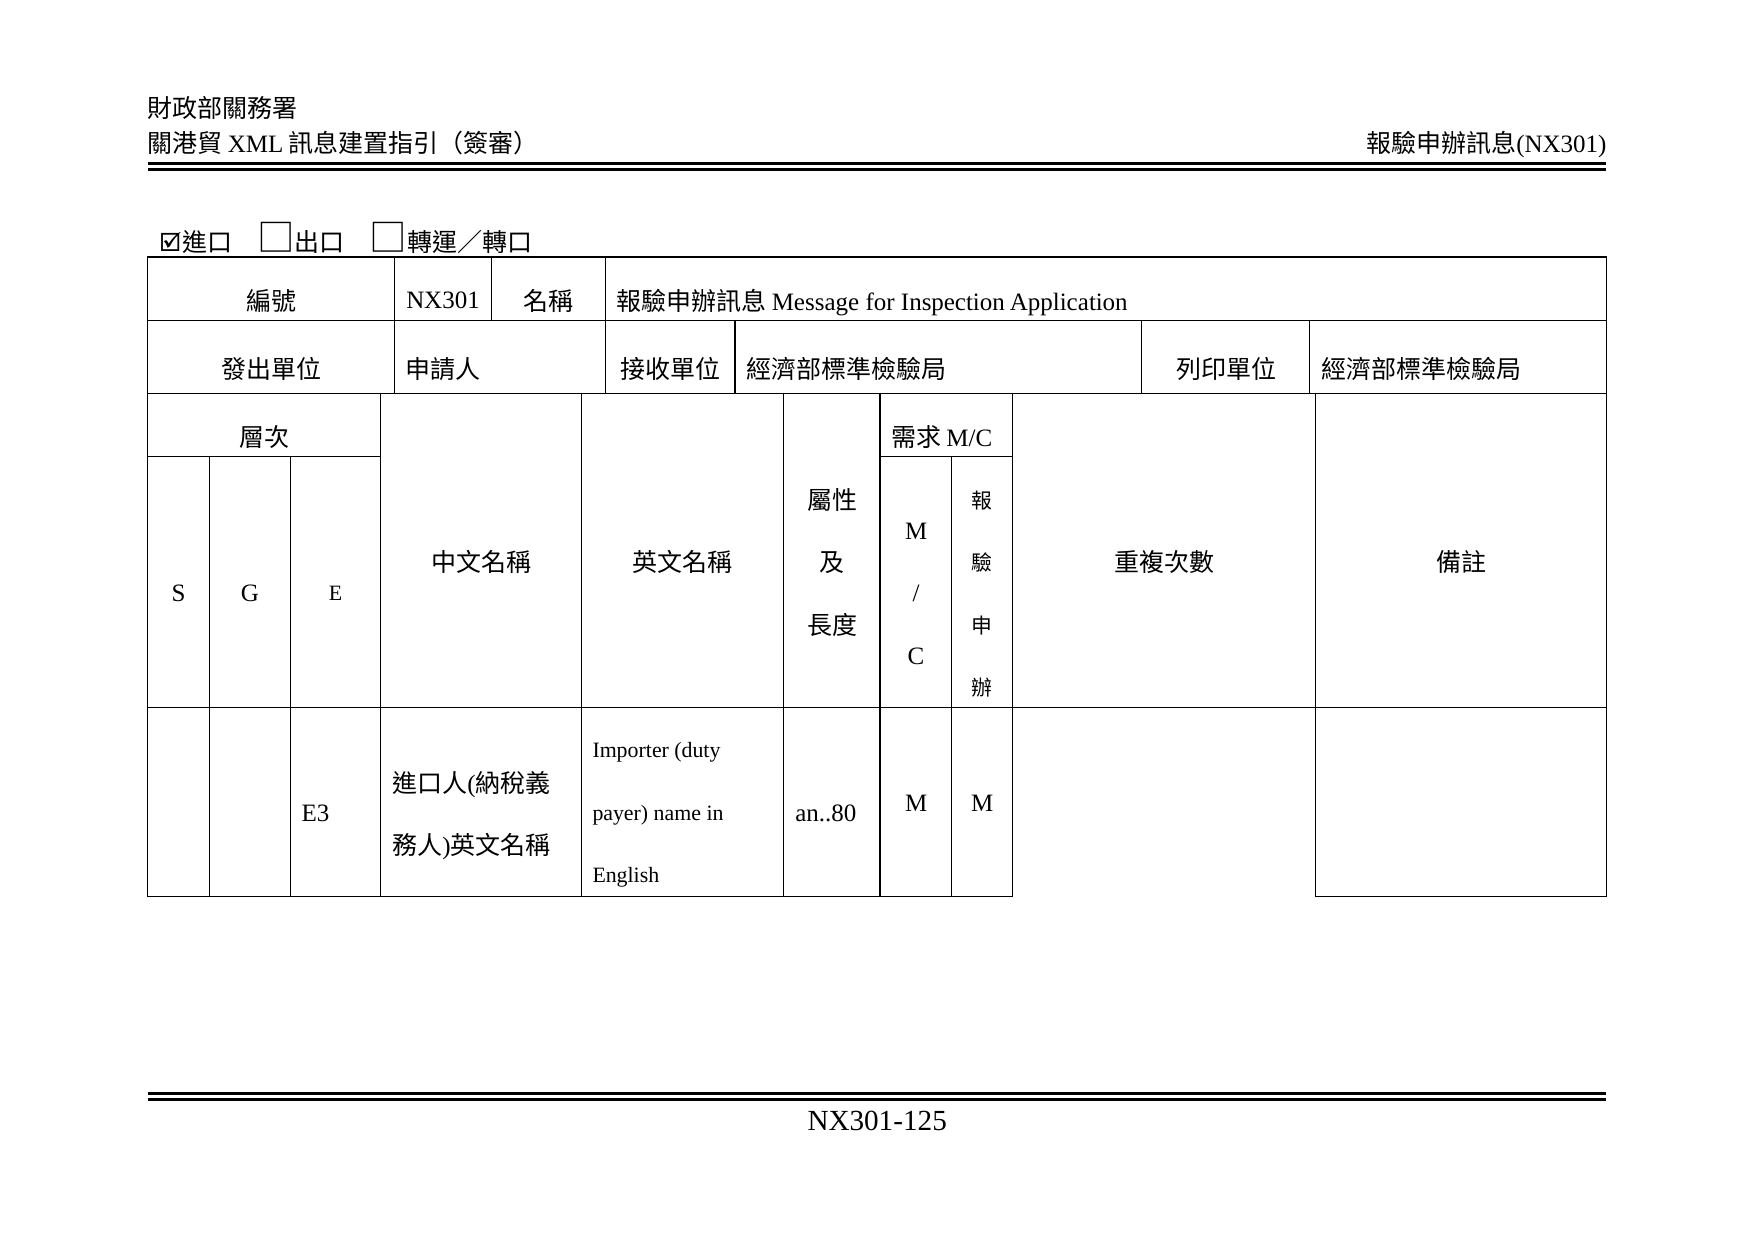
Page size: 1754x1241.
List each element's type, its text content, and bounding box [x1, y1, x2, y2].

table_cell [1013, 708, 1090, 896]
table_cell 經濟部標準檢驗局 [1310, 321, 1606, 393]
table_cell 進口人(納稅義務人)英文名稱 [381, 708, 581, 896]
table_cell 屬性 及 長度 [784, 394, 879, 707]
table_cell M [881, 708, 951, 896]
table_cell [1144, 708, 1240, 896]
table_cell Importer (duty payer) name in English [582, 708, 783, 896]
table_cell an..80 [784, 708, 879, 896]
table_cell 英文名稱 [582, 394, 783, 707]
table_cell 層次 [148, 394, 380, 456]
table_cell 經濟部標準檢驗局 [736, 321, 1141, 393]
table_cell NX301 [395, 258, 491, 320]
table_cell 申請人 [395, 321, 605, 393]
table_cell [210, 708, 290, 896]
table_cell M [952, 708, 1012, 896]
table_cell [1090, 708, 1144, 896]
table_cell 名稱 [492, 258, 605, 320]
table_cell 接收單位 [606, 321, 734, 393]
table_cell E3 [291, 708, 380, 896]
table_cell [1240, 708, 1315, 896]
table_cell 中文名稱 [381, 394, 581, 707]
table_cell 列印單位 [1142, 321, 1309, 393]
table_cell S [148, 457, 209, 707]
table_cell 報驗申辦訊息Message for Inspection Application [606, 258, 1606, 320]
table_cell [1316, 708, 1606, 896]
table_cell 編號 [148, 258, 394, 320]
table_header 進口 □出口 □轉運／轉口 [148, 194, 1606, 256]
table_cell M / C [881, 457, 951, 707]
table_cell 重複次數 [1013, 394, 1315, 707]
table_cell 報驗申辦 [952, 457, 1012, 707]
table_cell 發出單位 [148, 321, 394, 393]
table_cell [148, 708, 209, 896]
table_cell E [291, 457, 380, 707]
table_cell 備註 [1316, 394, 1606, 707]
table_cell 需求M/C [881, 394, 1012, 456]
table_cell G [210, 457, 290, 707]
